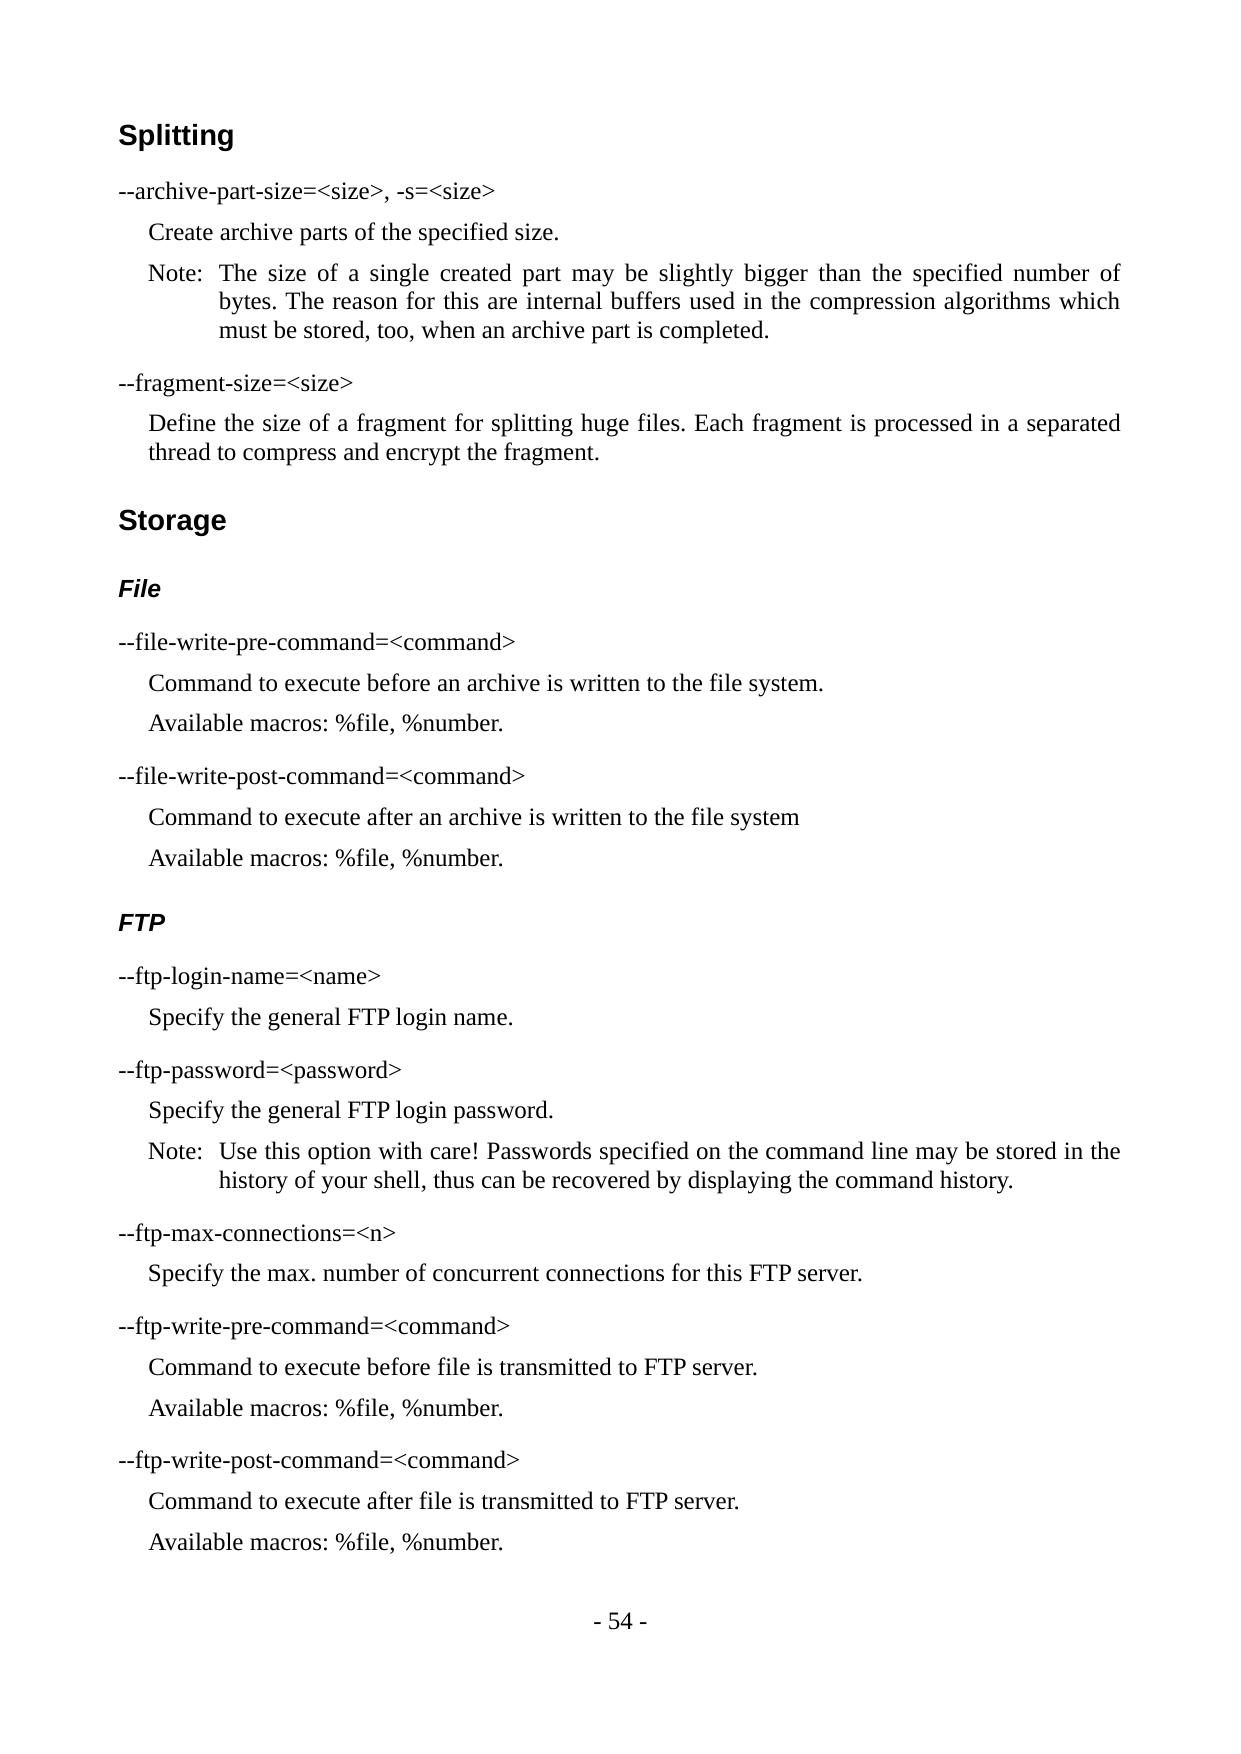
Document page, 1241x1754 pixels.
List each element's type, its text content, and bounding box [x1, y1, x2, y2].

text Available macros: %file, %number. [148, 1393, 1122, 1421]
text Command to execute before an archive is written to the file system. [148, 668, 1122, 697]
text Available macros: %file, %number. [148, 843, 1122, 871]
text Specify the general FTP login name. [148, 1002, 1122, 1031]
text Note: The size of a single created part may be slightly bigger than the specified number of bytes. The reason for this are internal buffers used in the compression algorithms which must be stored, too, when an archive part is completed. [148, 258, 1122, 344]
subtitle Storage [118, 503, 1122, 537]
text Command to execute after file is transmitted to FTP server. [148, 1486, 1122, 1515]
title --file-write-post-command=<command> [118, 761, 1122, 790]
text Specify the max. number of concurrent connections for this FTP server. [148, 1258, 1122, 1287]
subtitle Splitting [118, 118, 1122, 152]
text Create archive parts of the specified size. [148, 217, 1122, 246]
title --ftp-login-name=<name> [118, 961, 1122, 990]
title --archive-part-size=<size>, -s=<size> [118, 176, 1122, 205]
title --ftp-write-pre-command=<command> [118, 1311, 1122, 1340]
title --file-write-pre-command=<command> [118, 627, 1122, 656]
text Available macros: %file, %number. [148, 1527, 1122, 1556]
text Command to execute before file is transmitted to FTP server. [148, 1352, 1122, 1381]
text Note: Use this option with care! Passwords specified on the command line may be stored in the history of your shell, thus can be recovered by displaying the command history. [148, 1136, 1122, 1194]
text Specify the general FTP login password. [148, 1096, 1122, 1124]
text Command to execute after an archive is written to the file system [148, 802, 1122, 831]
title --ftp-max-connections=<n> [118, 1218, 1122, 1247]
subtitle FTP [118, 908, 1122, 937]
title --fragment-size=<size> [118, 368, 1122, 397]
subtitle File [118, 574, 1122, 603]
text Available macros: %file, %number. [148, 708, 1122, 737]
title --ftp-password=<password> [118, 1055, 1122, 1084]
text Define the size of a fragment for splitting huge files. Each fragment is processed in a separated thread to compress and encrypt the fragment. [148, 408, 1122, 466]
title --ftp-write-post-command=<command> [118, 1445, 1122, 1474]
